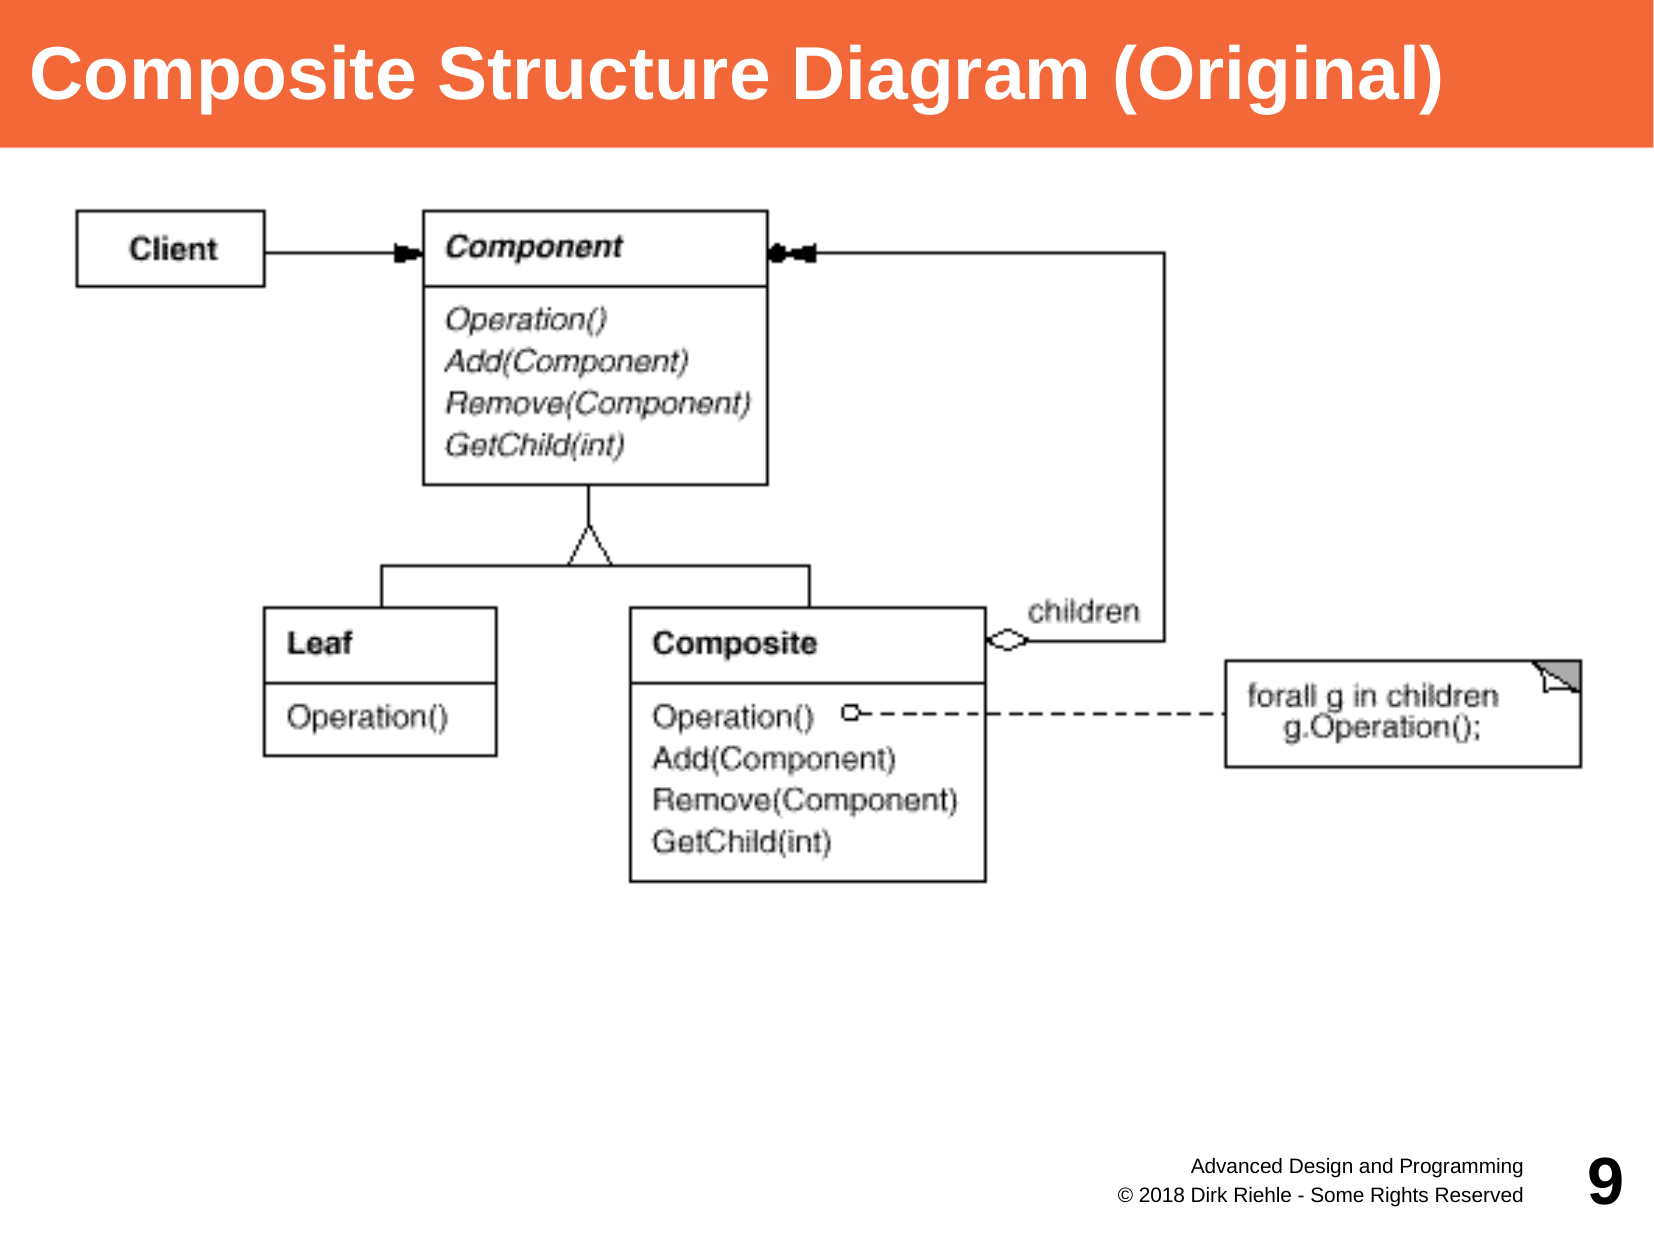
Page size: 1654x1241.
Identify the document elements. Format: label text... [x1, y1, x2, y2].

picture [29, 177, 1625, 895]
title Composite Structure Diagram (Original) [0, 0, 1654, 148]
